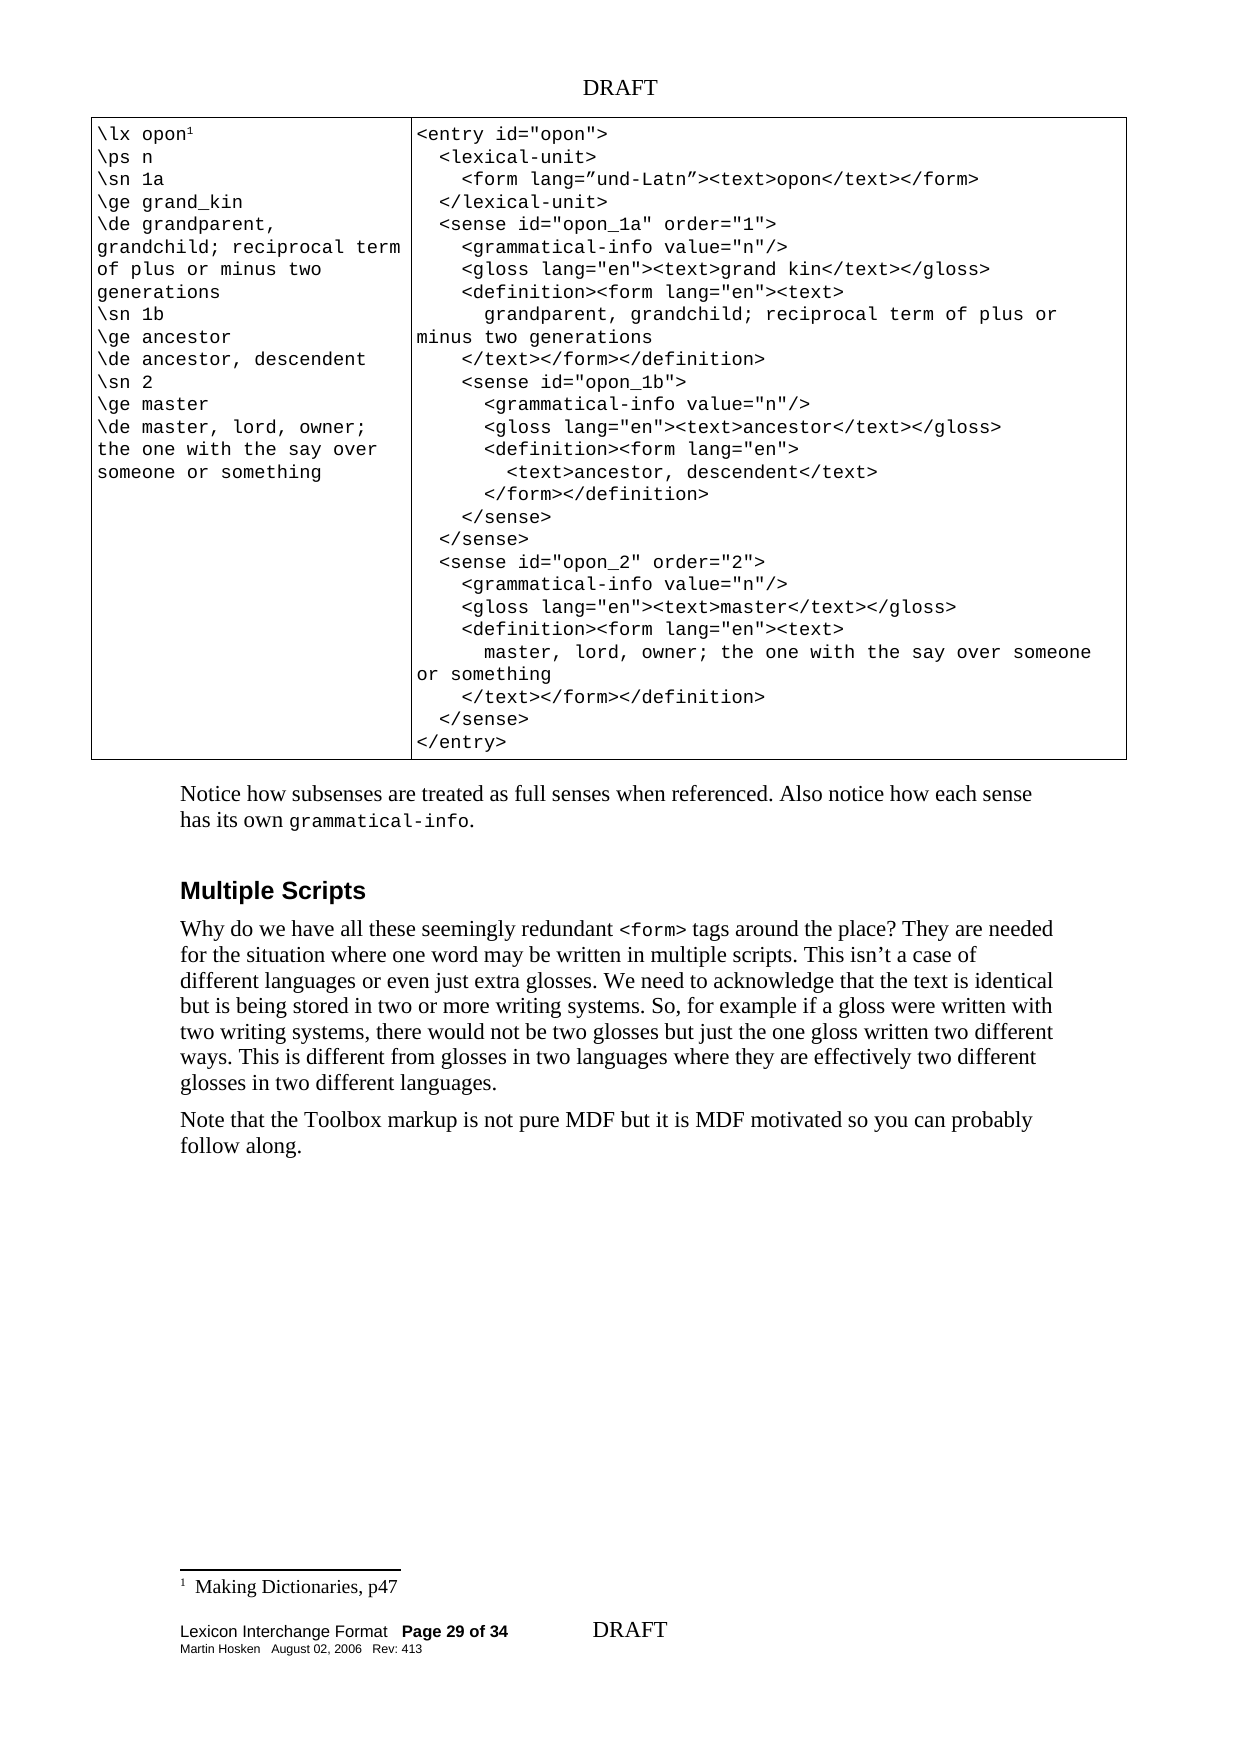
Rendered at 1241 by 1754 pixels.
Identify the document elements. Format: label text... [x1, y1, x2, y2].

text Why do we have all these seemingly redundant <form> tags around the place? They are needed for the situation where one word may be written in multiple scripts. This isn’t a case of different languages or even just extra glosses. We need to acknowledge that the text is identical but is being stored in two or more writing systems. So, for example if a gloss were written with two writing systems, there would not be two glosses but just the one gloss written two different ways. This is different from glosses in two languages where they are effectively two different glosses in two different languages. [180, 916, 1061, 1095]
table_header <entry id="opon"> <lexical-unit> <form lang=”und-Latn”><text>opon</text></form> </lexical-unit> <sense id="opon_1a" order="1"> <grammatical-info value="n"/> <gloss lang="en"><text>grand kin</text></gloss> <definition><form lang="en"><text> grandparent, grandchild; reciprocal term of plus or minus two generations </text></form></definition> <sense id="opon_1b"> <grammatical-info value="n"/> <gloss lang="en"><text>ancestor</text></gloss> <definition><form lang="en"> <text>ancestor, descendent</text> </form></definition> </sense> </sense> <sense id="opon_2" order="2"> <grammatical-info value="n"/> <gloss lang="en"><text>master</text></gloss> <definition><form lang="en"><text> master, lord, owner; the one with the say over someone or something </text></form></definition> </sense> </entry> [412, 118, 1126, 758]
text Notice how subsenses are treated as full senses when referenced. Also notice how each sense has its own grammatical-info. [180, 781, 1061, 833]
text Note that the Toolbox markup is not pure MDF but it is MDF motivated so you can probably follow along. [180, 1107, 1061, 1158]
table_header \lx opon \ps n \sn 1a \ge grand_kin \de grandparent, grandchild; reciprocal term of plus or minus two generations \sn 1b \ge ancestor \de ancestor, descendent \sn 2 \ge master \de master, lord, owner; the one with the say over someone or something [92, 118, 411, 758]
subtitle Multiple Scripts [180, 877, 1061, 904]
